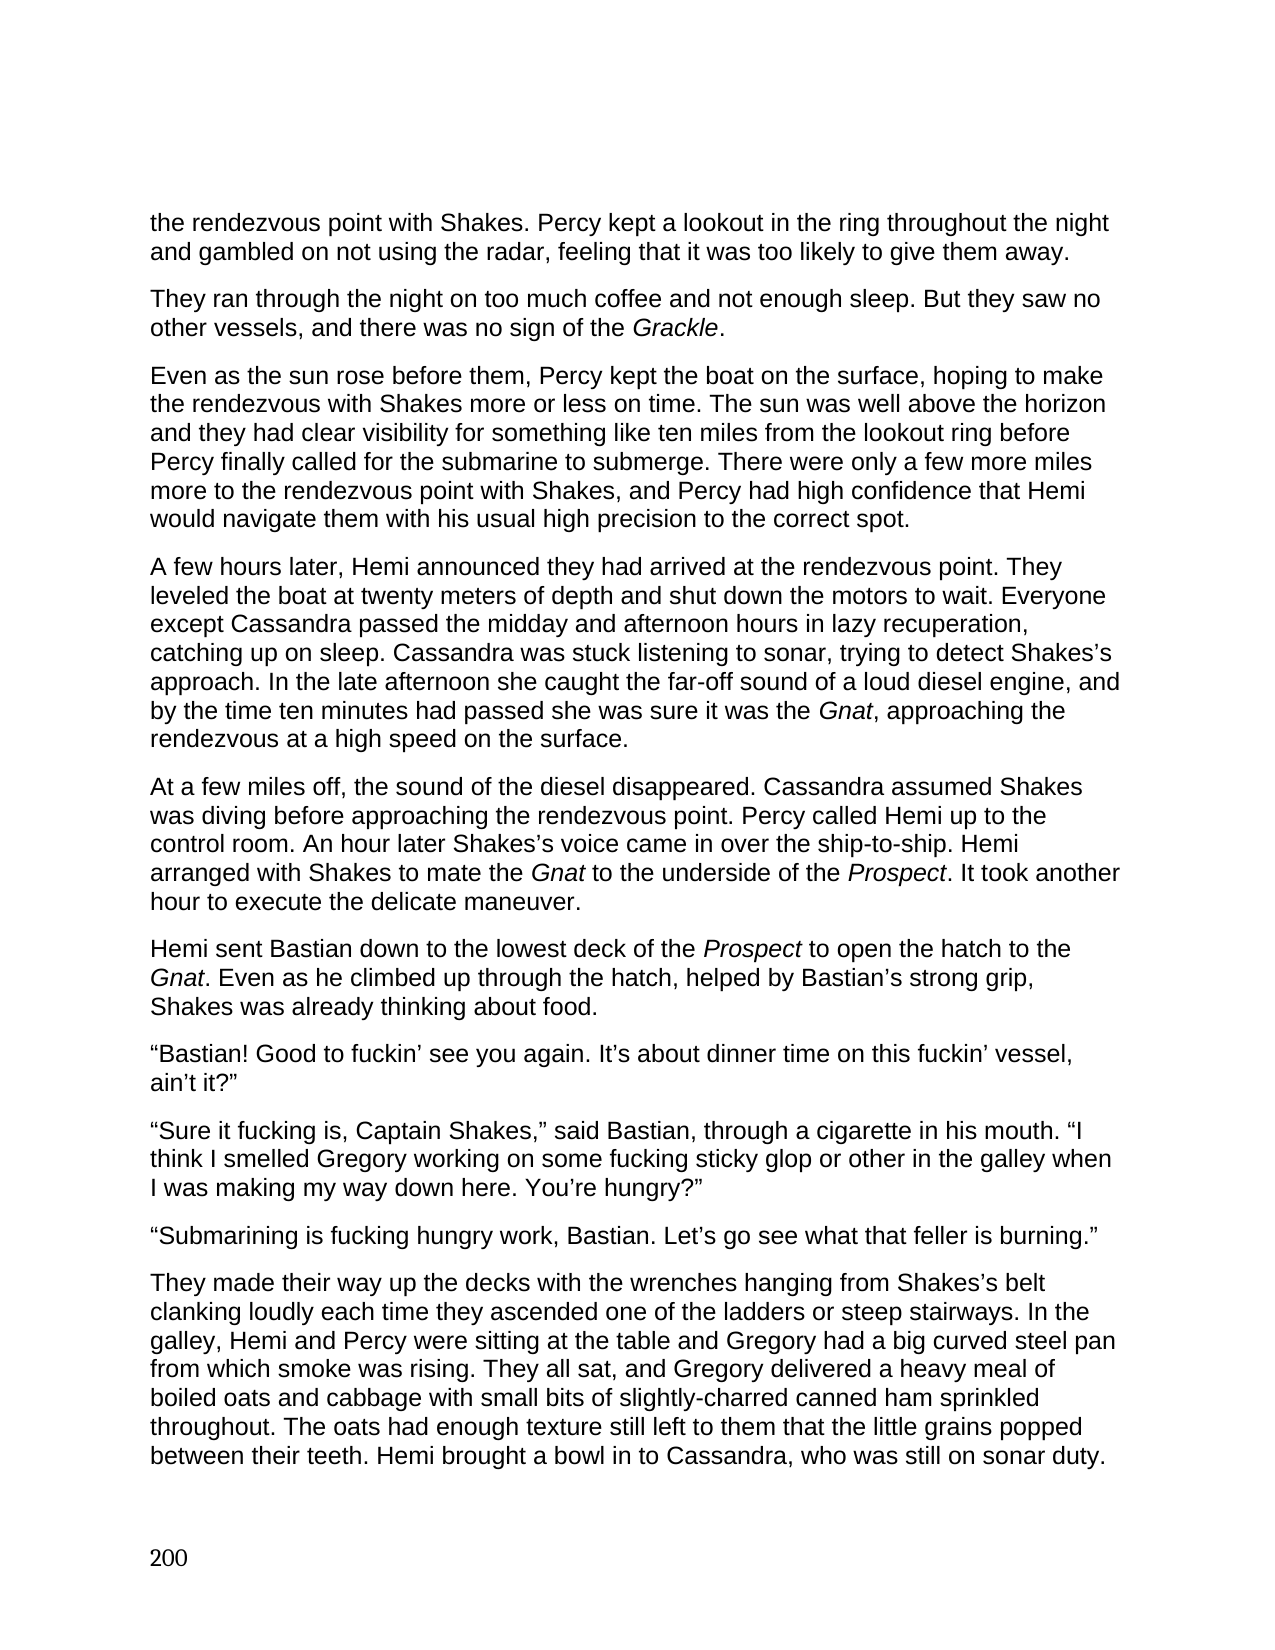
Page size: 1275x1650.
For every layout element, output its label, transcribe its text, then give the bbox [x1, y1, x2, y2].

text Hemi sent Bastian down to the lowest deck of the Prospect to open the hatch to the Gnat. Even as he climbed up through the hatch, helped by Bastian’s strong grip, Shakes was already thinking about food. [150, 934, 1125, 1021]
text At a few miles off, the sound of the diesel disappeared. Cassandra assumed Shakes was diving before approaching the rendezvous point. Percy called Hemi up to the control room. An hour later Shakes’s voice came in over the ship-to-ship. Hemi arranged with Shakes to mate the Gnat to the underside of the Prospect. It took another hour to execute the delicate maneuver. [150, 772, 1125, 916]
text They ran through the night on too much coffee and not enough sleep. But they saw no other vessels, and there was no sign of the Grackle. [150, 284, 1125, 342]
text “Bastian! Good to fuckin’ see you again. It’s about dinner time on this fuckin’ vessel, ain’t it?” [150, 1039, 1125, 1097]
text Even as the sun rose before them, Percy kept the boat on the surface, hoping to make the rendezvous with Shakes more or less on time. The sun was well above the horizon and they had clear visibility for something like ten miles from the lookout ring before Percy finally called for the submarine to submerge. There were only a few more miles more to the rendezvous point with Shakes, and Percy had high confidence that Hemi would navigate them with his usual high precision to the correct spot. [150, 361, 1125, 533]
text “Submarining is fucking hungry work, Bastian. Let’s go see what that feller is burning.” [150, 1221, 1125, 1249]
text They made their way up the decks with the wrenches hanging from Shakes’s belt clanking loudly each time they ascended one of the ladders or steep stairways. In the galley, Hemi and Percy were sitting at the table and Gregory had a big curved steel pan from which smoke was rising. They all sat, and Gregory delivered a heavy meal of boiled oats and cabbage with small bits of slightly-charred canned ham sprinkled throughout. The oats had enough texture still left to them that the little grains popped between their teeth. Hemi brought a bowl in to Cassandra, who was still on sonar duty. [150, 1268, 1125, 1469]
text the rendezvous point with Shakes. Percy kept a lookout in the ring throughout the night and gambled on not using the radar, feeling that it was too likely to give them away. [150, 208, 1125, 266]
text A few hours later, Hemi announced they had arrived at the rendezvous point. They leveled the boat at twenty meters of depth and shut down the motors to wait. Everyone except Cassandra passed the midday and afternoon hours in lazy recuperation, catching up on sleep. Cassandra was stuck listening to sonar, trying to detect Shakes’s approach. In the late afternoon she caught the far-off sound of a loud diesel engine, and by the time ten minutes had passed she was sure it was the Gnat, approaching the rendezvous at a high speed on the surface. [150, 552, 1125, 753]
text “Sure it fucking is, Captain Shakes,” said Bastian, through a cigarette in his mouth. “I think I smelled Gregory working on some fucking sticky glop or other in the galley when I was making my way down here. You’re hungry?” [150, 1116, 1125, 1202]
